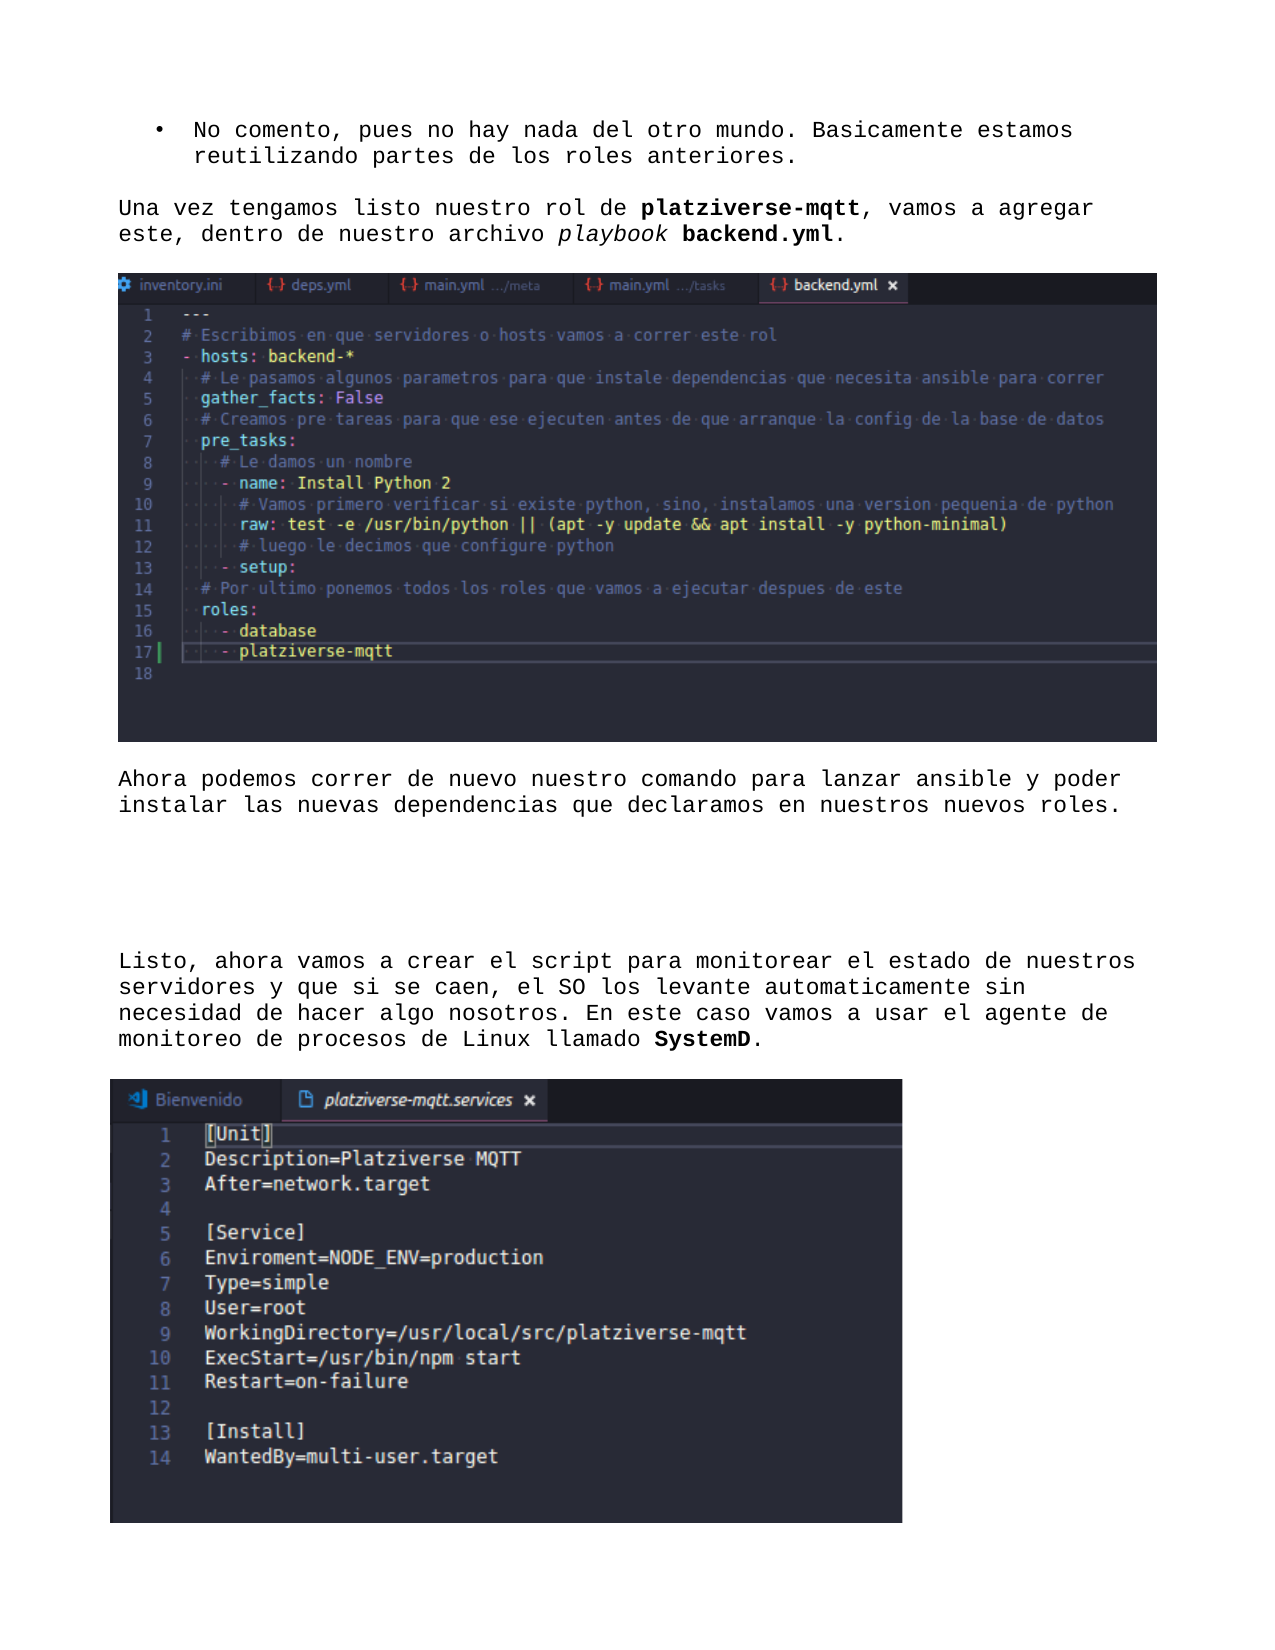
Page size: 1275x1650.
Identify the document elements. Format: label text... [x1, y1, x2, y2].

picture [118, 273, 1157, 742]
picture [110, 1079, 903, 1523]
list No comento, pues no hay nada del otro mundo. Basicamente estamos reutilizando partes de los roles anteriores. [156, 118, 1157, 170]
text Ahora podemos correr de nuevo nuestro comando para lanzar ansible y poder instalar las nuevas dependencias que declaramos en nuestros nuevos roles. [118, 768, 1157, 820]
text Una vez tengamos listo nuestro rol de platziverse-mqtt, vamos a agregar este, dentro de nuestro archivo playbook backend.yml. [118, 196, 1157, 248]
text Listo, ahora vamos a crear el script para monitorear el estado de nuestros servidores y que si se caen, el SO los levante automaticamente sin necesidad de hacer algo nosotros. En este caso vamos a usar el agente de monitoreo de procesos de Linux llamado SystemD. [118, 949, 1157, 1053]
